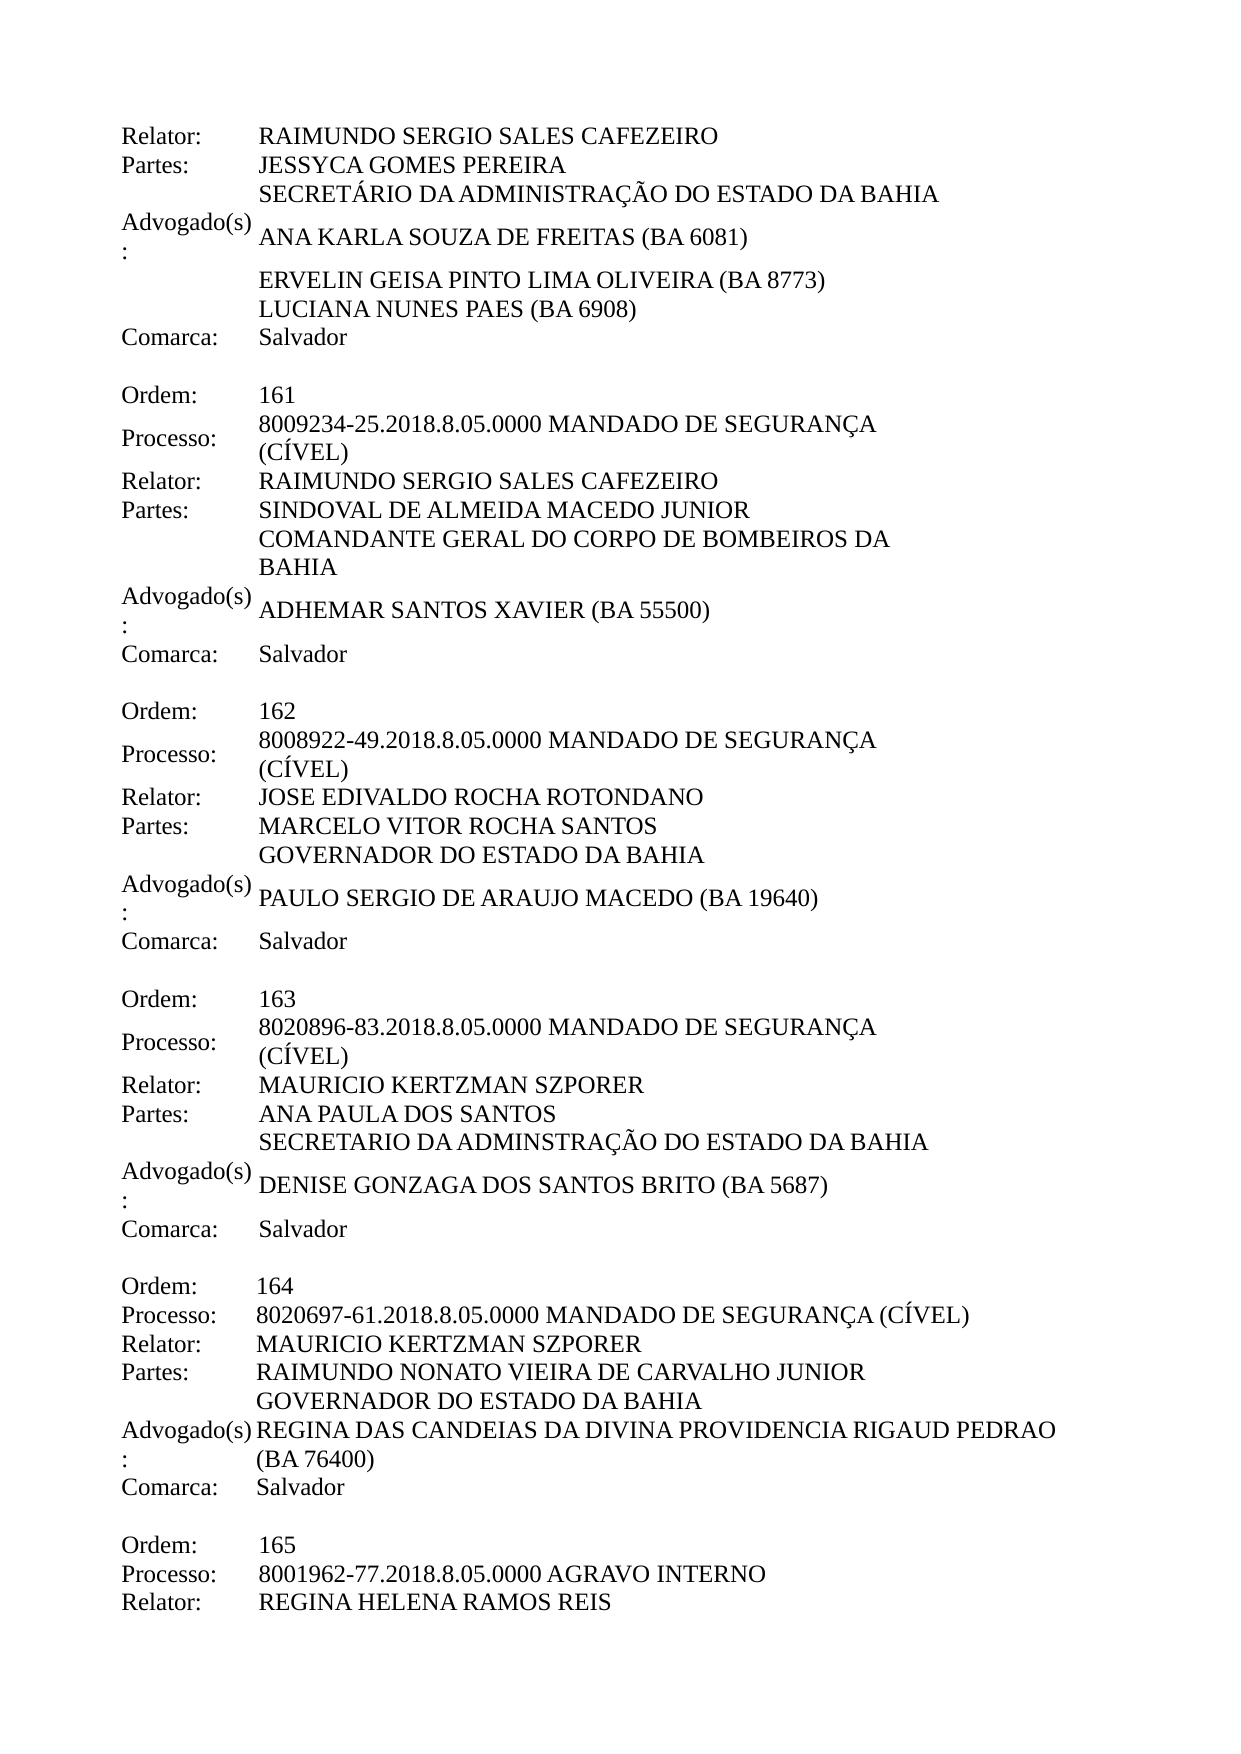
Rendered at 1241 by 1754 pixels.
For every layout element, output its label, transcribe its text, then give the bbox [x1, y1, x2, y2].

table_cell PAULO SERGIO DE ARAUJO MACEDO (BA 19640) [258, 869, 972, 926]
table_header 164 [256, 1271, 1098, 1300]
table_header Ordem: [121, 380, 258, 409]
table_cell Comarca: [121, 926, 258, 955]
table_cell REGINA HELENA RAMOS REIS [258, 1588, 769, 1616]
table_cell Processo: [121, 409, 258, 466]
table_cell Relator: [121, 783, 258, 811]
table_header Ordem: [121, 1271, 256, 1300]
table_cell MAURICIO KERTZMAN SZPORER [258, 1070, 972, 1099]
table_cell Advogado(s): [121, 1156, 258, 1214]
table_cell COMANDANTE GERAL DO CORPO DE BOMBEIROS DA BAHIA [258, 524, 972, 581]
table_cell Comarca: [121, 639, 258, 667]
table_cell MARCELO VITOR ROCHA SANTOS [258, 811, 972, 840]
table_cell Processo: [121, 1013, 258, 1070]
table_cell Partes: [121, 1358, 256, 1386]
table_cell Processo: [121, 1559, 258, 1587]
table_cell [121, 840, 258, 869]
table_cell Salvador [256, 1473, 1098, 1501]
table_cell [121, 179, 258, 207]
table_header Ordem: [121, 696, 258, 725]
table_cell Partes: [121, 811, 258, 840]
table_cell RAIMUNDO SERGIO SALES CAFEZEIRO [258, 121, 971, 150]
table_cell LUCIANA NUNES PAES (BA 6908) [258, 294, 971, 322]
table_cell JOSE EDIVALDO ROCHA ROTONDANO [258, 783, 972, 811]
table_cell Advogado(s): [121, 1415, 256, 1472]
table_cell SECRETARIO DA ADMINSTRAÇÃO DO ESTADO DA BAHIA [258, 1128, 972, 1156]
table_cell 8001962-77.2018.8.05.0000 AGRAVO INTERNO [258, 1559, 769, 1587]
table_cell GOVERNADOR DO ESTADO DA BAHIA [256, 1386, 1098, 1415]
table_cell Advogado(s): [121, 869, 258, 926]
table_cell Relator: [121, 1329, 256, 1357]
table_cell 8008922-49.2018.8.05.0000 MANDADO DE SEGURANÇA (CÍVEL) [258, 725, 972, 782]
table_cell GOVERNADOR DO ESTADO DA BAHIA [258, 840, 972, 869]
table_cell [121, 1386, 256, 1415]
table_cell Partes: [121, 1099, 258, 1127]
table_cell ANA KARLA SOUZA DE FREITAS (BA 6081) [258, 208, 971, 265]
table_cell Salvador [258, 1214, 972, 1242]
table_cell Comarca: [121, 323, 258, 351]
table_cell RAIMUNDO NONATO VIEIRA DE CARVALHO JUNIOR [256, 1358, 1098, 1386]
table_cell Processo: [121, 1300, 256, 1329]
table_cell Relator: [121, 121, 258, 150]
table_cell RAIMUNDO SERGIO SALES CAFEZEIRO [258, 466, 972, 495]
table_header 165 [258, 1530, 769, 1559]
table_header Ordem: [121, 1530, 258, 1559]
table_cell SECRETÁRIO DA ADMINISTRAÇÃO DO ESTADO DA BAHIA [258, 179, 971, 207]
table_header 161 [258, 380, 972, 409]
table_cell [121, 524, 258, 581]
table_cell ERVELIN GEISA PINTO LIMA OLIVEIRA (BA 8773) [258, 265, 971, 294]
table_cell Relator: [121, 466, 258, 495]
table_cell Partes: [121, 495, 258, 524]
table_cell Salvador [258, 323, 971, 351]
table_cell Relator: [121, 1588, 258, 1616]
table_cell 8009234-25.2018.8.05.0000 MANDADO DE SEGURANÇA (CÍVEL) [258, 409, 972, 466]
table_cell Relator: [121, 1070, 258, 1099]
table_cell Salvador [258, 639, 972, 667]
table_cell [121, 265, 258, 294]
table_cell JESSYCA GOMES PEREIRA [258, 150, 971, 179]
table_cell MAURICIO KERTZMAN SZPORER [256, 1329, 1098, 1357]
table_header 162 [258, 696, 972, 725]
table_cell ANA PAULA DOS SANTOS [258, 1099, 972, 1127]
table_cell [121, 1128, 258, 1156]
table_cell Advogado(s): [121, 208, 258, 265]
table_cell [121, 294, 258, 322]
table_cell Advogado(s): [121, 581, 258, 639]
table_cell Salvador [258, 926, 972, 955]
table_cell REGINA DAS CANDEIAS DA DIVINA PROVIDENCIA RIGAUD PEDRAO (BA 76400) [256, 1415, 1098, 1472]
table_header 163 [258, 984, 972, 1012]
table_header [118, 118, 1122, 1619]
table_cell Partes: [121, 150, 258, 179]
table_cell 8020697-61.2018.8.05.0000 MANDADO DE SEGURANÇA (CÍVEL) [256, 1300, 1098, 1329]
table_cell Comarca: [121, 1214, 258, 1242]
table_cell SINDOVAL DE ALMEIDA MACEDO JUNIOR [258, 495, 972, 524]
table_header Ordem: [121, 984, 258, 1012]
table_cell Comarca: [121, 1473, 256, 1501]
table_cell 8020896-83.2018.8.05.0000 MANDADO DE SEGURANÇA (CÍVEL) [258, 1013, 972, 1070]
table_cell DENISE GONZAGA DOS SANTOS BRITO (BA 5687) [258, 1156, 972, 1214]
table_cell Processo: [121, 725, 258, 782]
table_cell ADHEMAR SANTOS XAVIER (BA 55500) [258, 581, 972, 639]
